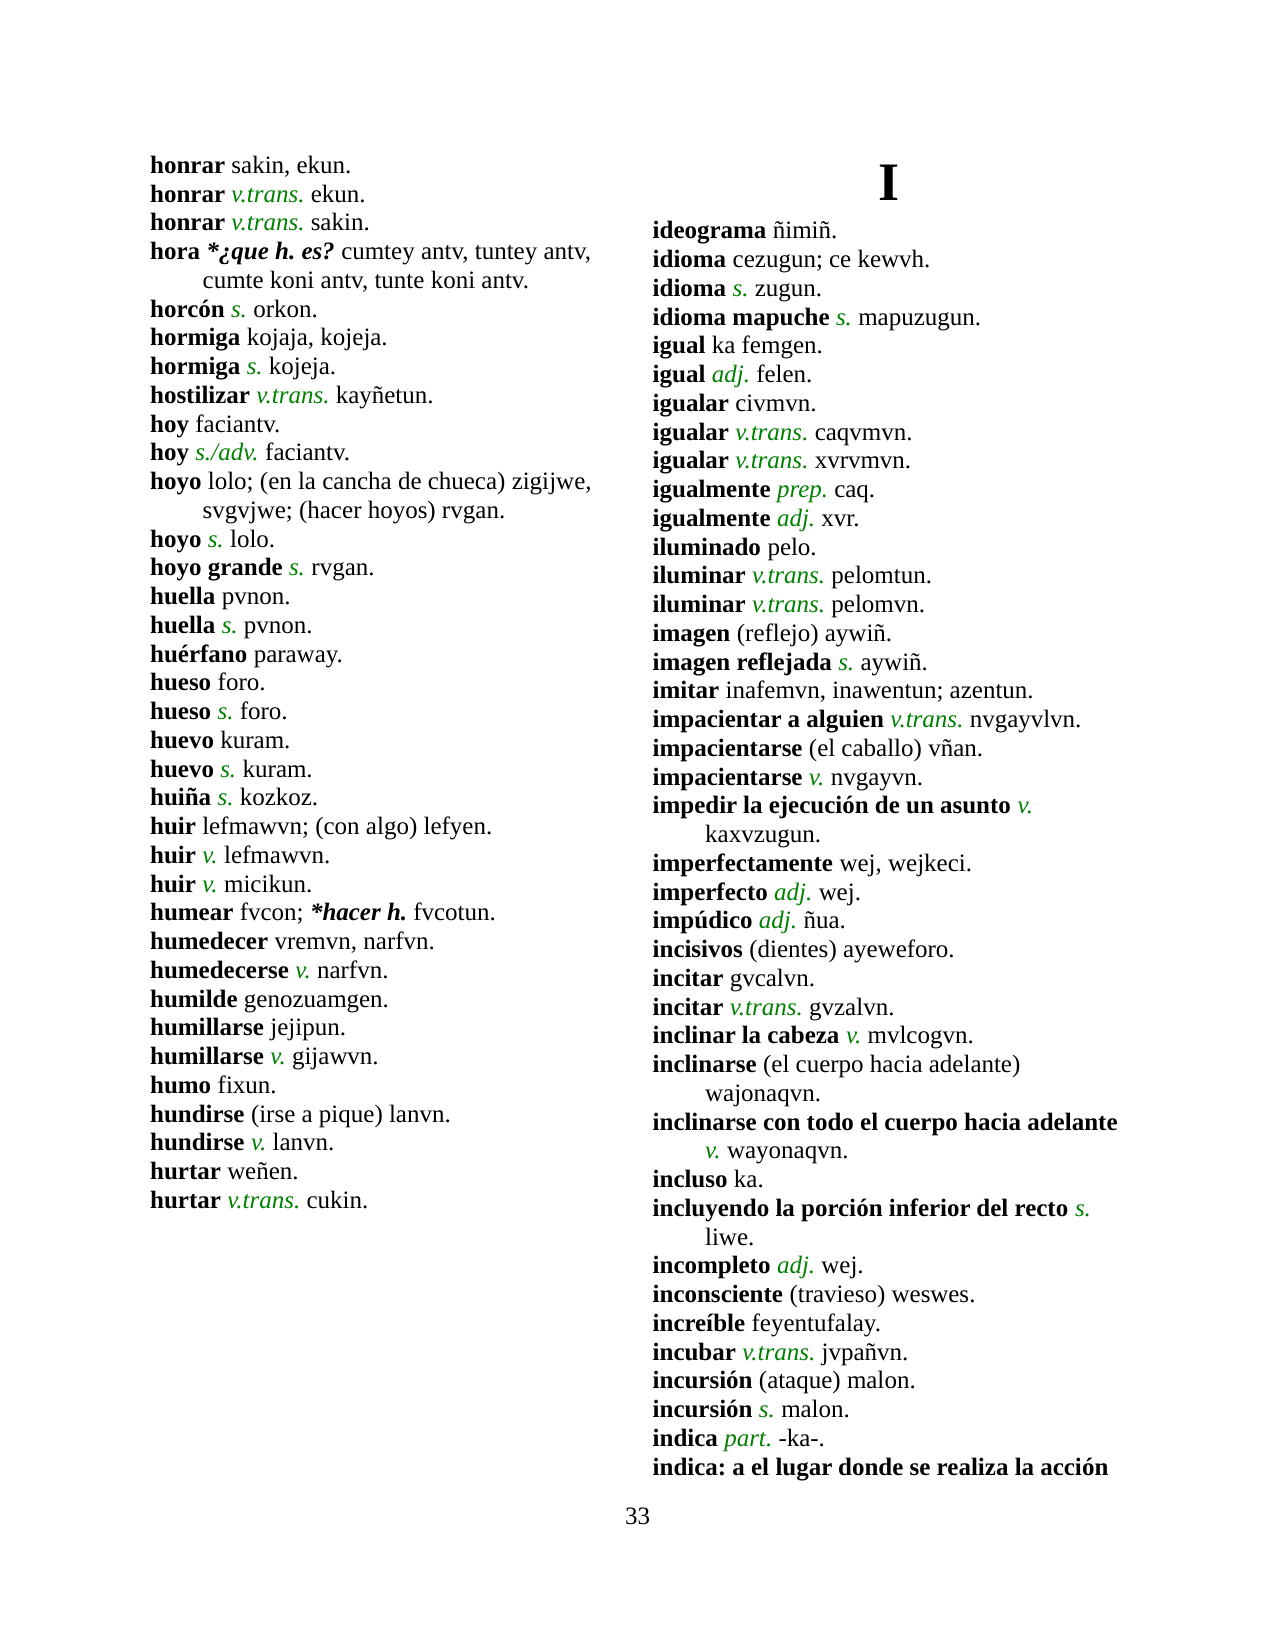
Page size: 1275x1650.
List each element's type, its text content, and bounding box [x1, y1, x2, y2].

text hostilizar v.trans. kayñetun. [150, 380, 622, 409]
text indica: a el lugar donde se realiza la acción [652, 1452, 1125, 1480]
text huevo s. kuram. [150, 754, 622, 782]
text indica part. -ka-. [652, 1423, 1125, 1452]
text incluso ka. [652, 1164, 1125, 1193]
text ideograma ñimiñ. [652, 215, 1125, 244]
text huevo kuram. [150, 725, 622, 754]
text hoy faciantv. [150, 409, 622, 437]
text honrar v.trans. ekun. [150, 179, 622, 207]
text increíble feyentufalay. [652, 1308, 1125, 1337]
text huir v. lefmawvn. [150, 840, 622, 869]
text hundirse v. lanvn. [150, 1127, 622, 1156]
text huir lefmawvn; (con algo) lefyen. [150, 811, 622, 840]
text imperfecto adj. wej. [652, 877, 1125, 905]
text imitar inafemvn, inawentun; azentun. [652, 675, 1125, 704]
text igual ka femgen. [652, 330, 1125, 359]
text incluyendo la porción inferior del recto s. liwe. [652, 1193, 1125, 1250]
text imperfectamente wej, wejkeci. [652, 848, 1125, 877]
text huella pvnon. [150, 581, 622, 610]
text impacientar a alguien v.trans. nvgayvlvn. [652, 704, 1125, 733]
text incitar v.trans. gvzalvn. [652, 992, 1125, 1020]
text inclinarse con todo el cuerpo hacia adelante v. wayonaqvn. [652, 1107, 1125, 1164]
text incursión s. malon. [652, 1394, 1125, 1423]
text inconsciente (travieso) weswes. [652, 1279, 1125, 1308]
text hoyo grande s. rvgan. [150, 552, 622, 581]
text idioma mapuche s. mapuzugun. [652, 302, 1125, 330]
text huiña s. kozkoz. [150, 782, 622, 811]
text imagen reflejada s. aywiñ. [652, 647, 1125, 675]
text humear fvcon; *hacer h. fvcotun. [150, 897, 622, 926]
text honrar sakin, ekun. [150, 150, 622, 179]
text incompleto adj. wej. [652, 1250, 1125, 1279]
text humilde genozuamgen. [150, 984, 622, 1012]
text huella s. pvnon. [150, 610, 622, 639]
text incitar gvcalvn. [652, 963, 1125, 992]
text huérfano paraway. [150, 639, 622, 667]
text igualmente prep. caq. [652, 474, 1125, 503]
text hormiga kojaja, kojeja. [150, 322, 622, 351]
text igualmente adj. xvr. [652, 503, 1125, 532]
text igualar v.trans. xvrvmvn. [652, 445, 1125, 474]
text igualar v.trans. caqvmvn. [652, 417, 1125, 445]
text idioma s. zugun. [652, 273, 1125, 302]
text impúdico adj. ñua. [652, 905, 1125, 934]
text igualar civmvn. [652, 388, 1125, 417]
text hoyo s. lolo. [150, 524, 622, 552]
text impedir la ejecución de un asunto v. kaxvzugun. [652, 790, 1125, 848]
text humo fixun. [150, 1070, 622, 1099]
text hoyo lolo; (en la cancha de chueca) zigijwe, svgvjwe; (hacer hoyos) rvgan. [150, 466, 622, 524]
text iluminar v.trans. pelomtun. [652, 560, 1125, 589]
text iluminar v.trans. pelomvn. [652, 589, 1125, 618]
text huir v. micikun. [150, 869, 622, 897]
text horcón s. orkon. [150, 294, 622, 322]
text humillarse jejipun. [150, 1012, 622, 1041]
text impacientarse (el caballo) vñan. [652, 733, 1125, 762]
text hueso foro. [150, 667, 622, 696]
text hundirse (irse a pique) lanvn. [150, 1099, 622, 1127]
text humillarse v. gijawvn. [150, 1041, 622, 1070]
text hurtar v.trans. cukin. [150, 1185, 622, 1214]
text igual adj. felen. [652, 359, 1125, 388]
text hueso s. foro. [150, 696, 622, 725]
text hormiga s. kojeja. [150, 351, 622, 380]
text idioma cezugun; ce kewvh. [652, 244, 1125, 273]
text iluminado pelo. [652, 532, 1125, 560]
text imagen (reflejo) aywiñ. [652, 618, 1125, 647]
text incubar v.trans. jvpañvn. [652, 1337, 1125, 1365]
text hurtar weñen. [150, 1156, 622, 1185]
text honrar v.trans. sakin. [150, 207, 622, 236]
text hora *¿que h. es? cumtey antv, tuntey antv, cumte koni antv, tunte koni antv. [150, 236, 622, 294]
text humedecer vremvn, narfvn. [150, 926, 622, 955]
subtitle I [652, 150, 1125, 212]
text inclinar la cabeza v. mvlcogvn. [652, 1020, 1125, 1049]
text impacientarse v. nvgayvn. [652, 762, 1125, 790]
text incursión (ataque) malon. [652, 1365, 1125, 1394]
text humedecerse v. narfvn. [150, 955, 622, 984]
text incisivos (dientes) ayeweforo. [652, 934, 1125, 963]
text inclinarse (el cuerpo hacia adelante) wajonaqvn. [652, 1049, 1125, 1107]
text hoy s./adv. faciantv. [150, 437, 622, 466]
